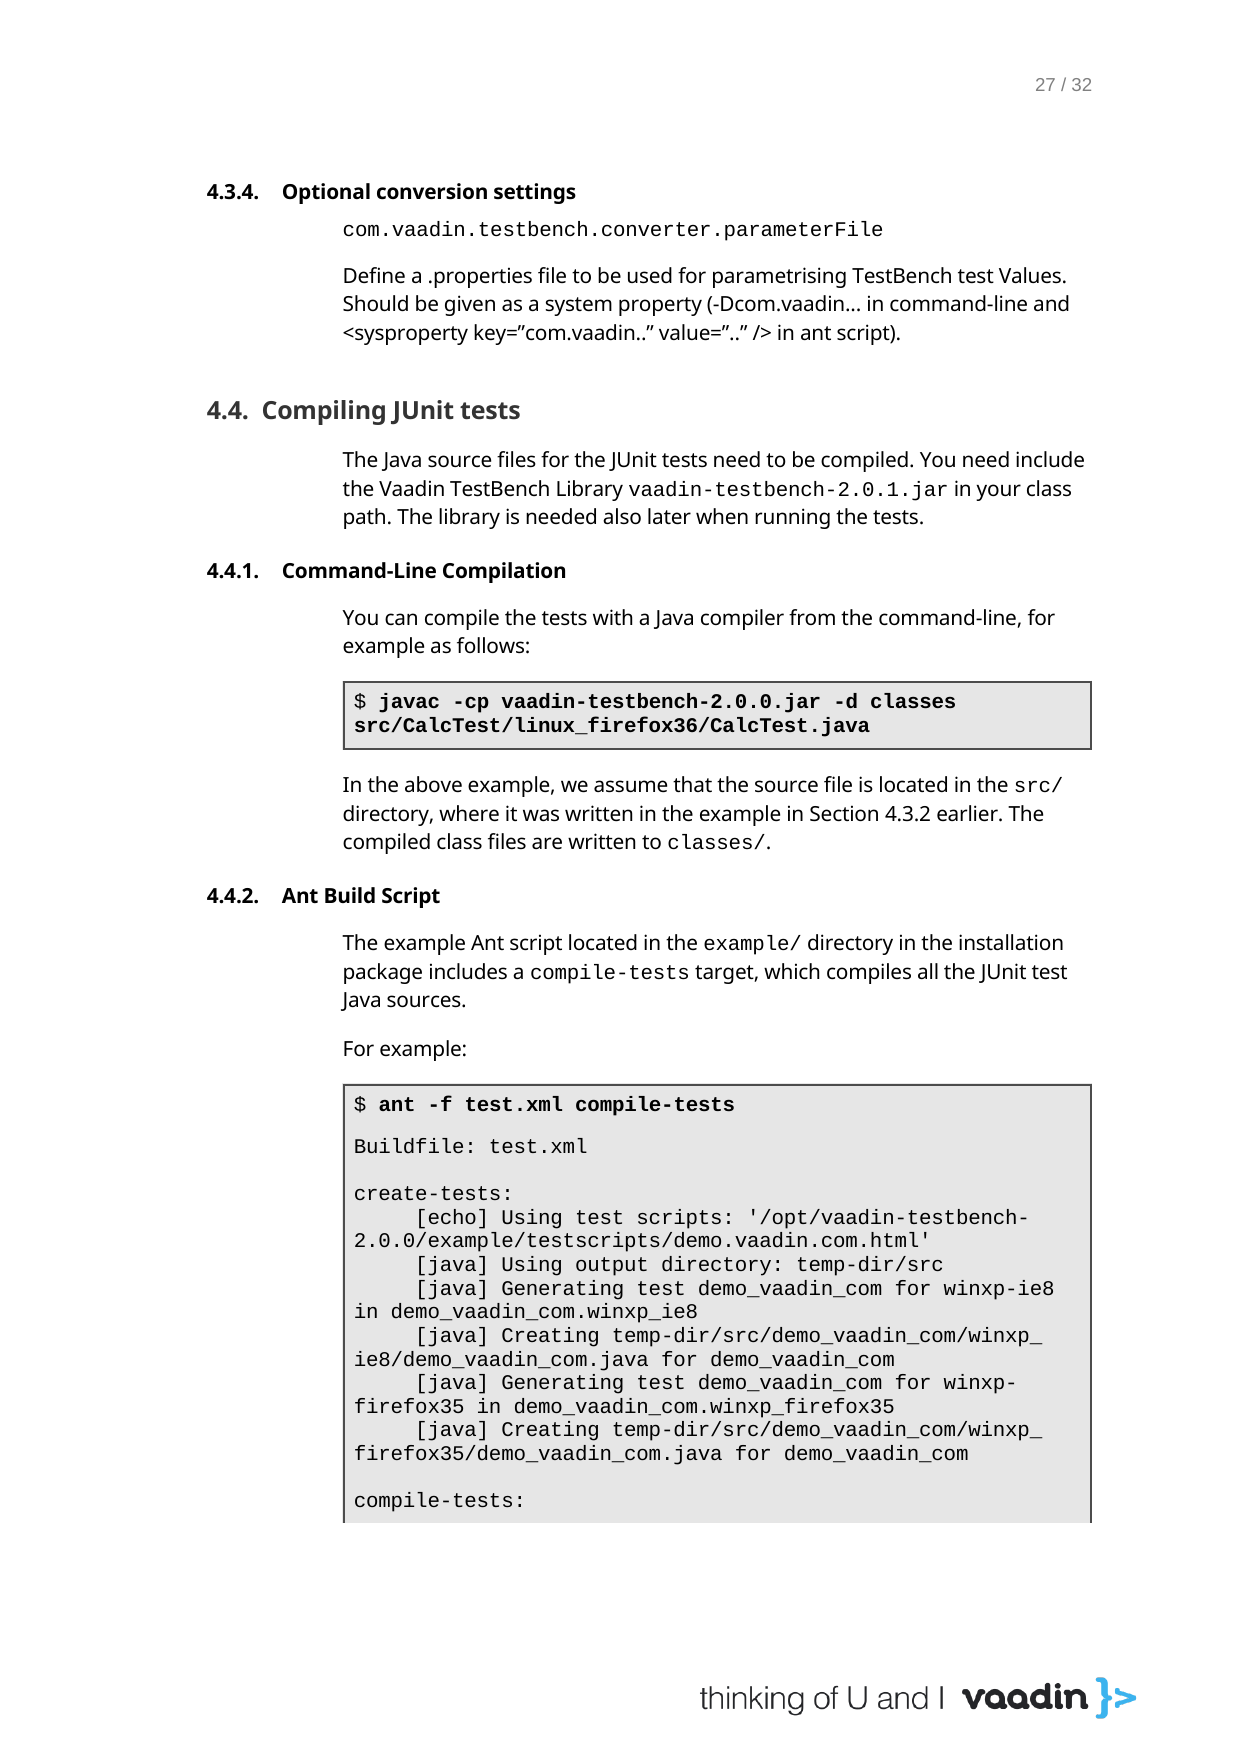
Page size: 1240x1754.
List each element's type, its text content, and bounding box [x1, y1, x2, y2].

subtitle Ant Build Script [207, 881, 1092, 909]
text The example Ant script located in the example/ directory in the installation package includes a compile-tests target, which compiles all the JUnit test Java sources. [342, 928, 1092, 1014]
text [java] Creating temp-dir/src/demo_vaadin_com/winxp_ [345, 1325, 1090, 1348]
subtitle Command-Line Compilation [207, 556, 1092, 584]
text [java] Generating test demo_vaadin_com for winxp-firefox35 in demo_vaadin_com.winxp_firefox35 [345, 1372, 1090, 1419]
picture [699, 1673, 1139, 1721]
subtitle Optional conversion settings [207, 177, 1092, 206]
text compile-tests: [345, 1490, 1090, 1523]
text firefox35/demo_vaadin_com.java for demo_vaadin_com [345, 1443, 1090, 1467]
text The Java source files for the JUnit tests need to be compiled. You need include the Vaadin TestBench Library vaadin-testbench-2.0.1.jar in your class path. The library is needed also later when running the tests. [342, 445, 1092, 531]
text $ javac -cp vaadin-testbench-2.0.0.jar -d classes src/CalcTest/linux_firefox36/CalcTest.java [345, 683, 1090, 748]
text [java] Using output directory: temp-dir/src [345, 1254, 1090, 1278]
text ie8/demo_vaadin_com.java for demo_vaadin_com [345, 1348, 1090, 1372]
subtitle Compiling JUnit tests [207, 392, 1092, 427]
text $ ant -f test.xml compile-tests [345, 1086, 1090, 1127]
text In the above example, we assume that the source file is located in the src/ directory, where it was written in the example in Section 4.3.2 earlier. The compiled class files are written to classes/. [342, 770, 1092, 856]
text com.vaadin.testbench.converter.parameterFile [342, 219, 1092, 242]
text For example: [342, 1034, 1092, 1063]
text [java] Generating test demo_vaadin_com for winxp-ie8 in demo_vaadin_com.winxp_ie8 [345, 1278, 1090, 1325]
text create-tests: [345, 1183, 1090, 1207]
text [java] Creating temp-dir/src/demo_vaadin_com/winxp_ [345, 1419, 1090, 1443]
text You can compile the tests with a Java compiler from the command-line, for example as follows: [342, 603, 1092, 660]
text [echo] Using test scripts: '/opt/vaadin-testbench-2.0.0/example/testscripts/demo.vaadin.com.html' [345, 1207, 1090, 1254]
text Define a .properties file to be used for parametrising TestBench test Values. Should be given as a system property (-Dcom.vaadin... in command-line and <sysproperty key=”com.vaadin..” value=”..” /> in ant script). [342, 261, 1092, 346]
text Buildfile: test.xml [345, 1127, 1090, 1159]
